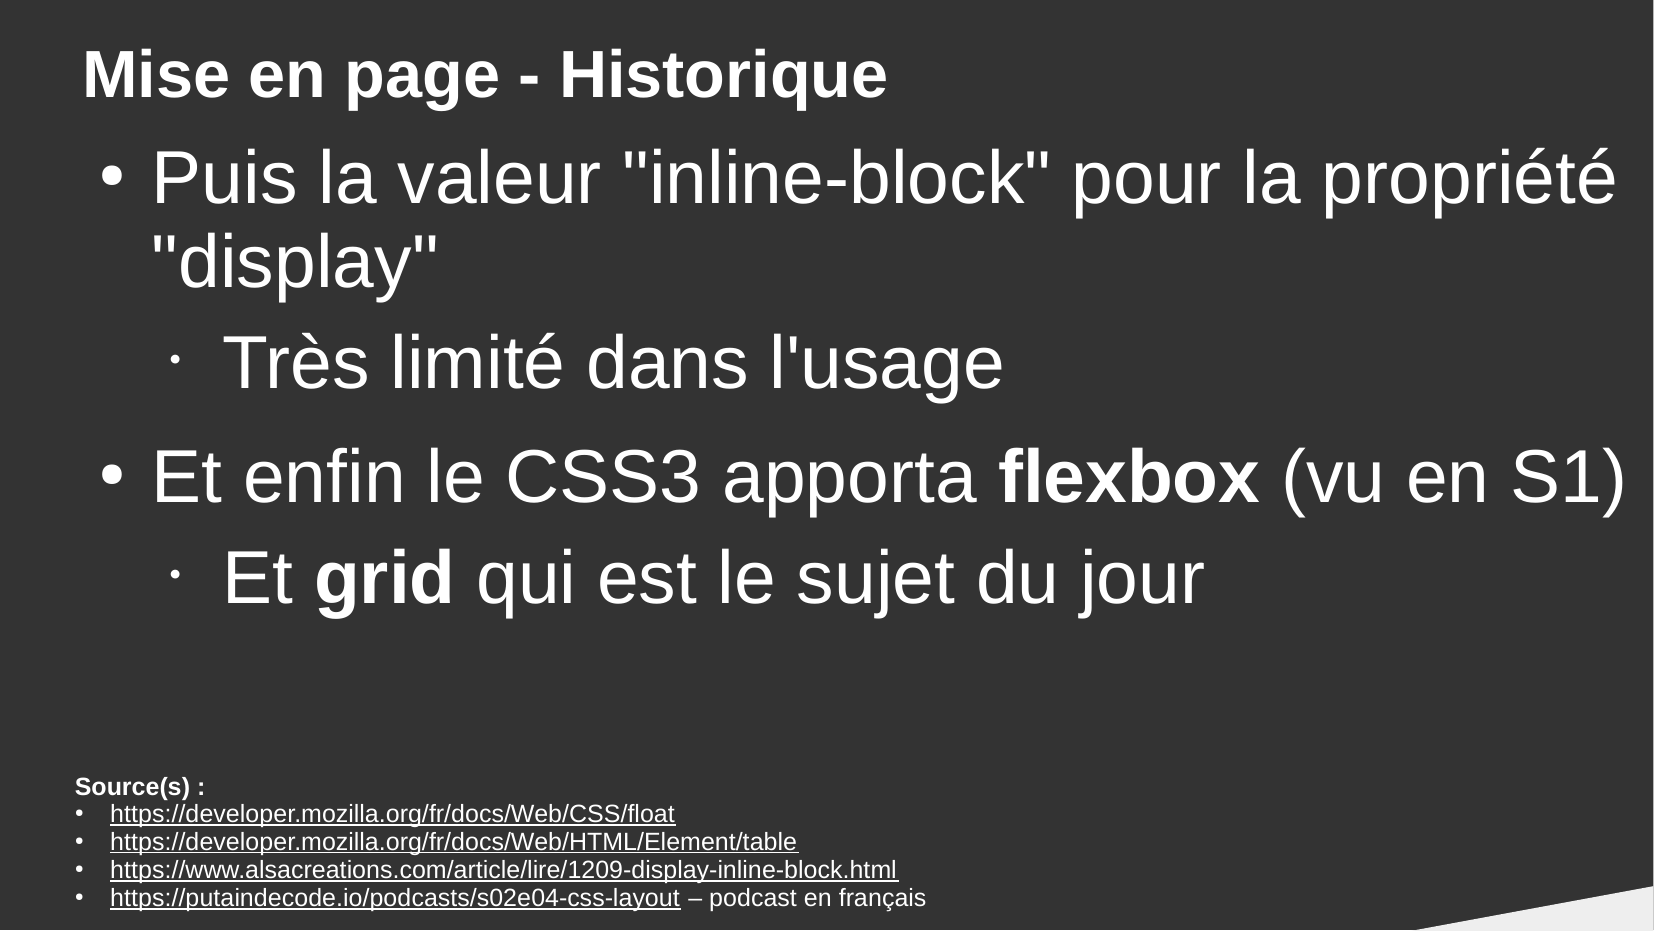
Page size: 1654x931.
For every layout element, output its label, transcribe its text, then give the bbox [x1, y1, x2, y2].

title Mise en page - Historique [82, 37, 1571, 114]
list Puis la valeur "inline-block" pour la propriété "display" Très limité dans l'usage Et enfin le CSS3 apporta flexbox (vu en S1) Et grid qui est le sujet du jour [80, 135, 1642, 745]
text_box [1410, 886, 1654, 931]
text_box Source(s) : https://developer.mozilla.org/fr/docs/Web/CSS/float https://developer.mozilla.org/fr/docs/Web/HTML/Element/table https://www.alsacreations.com/article/lire/1209-display-inline-block.html https://putaindecode.io/podcasts/s02e04-css-layout – podcast en français [60, 764, 1546, 920]
